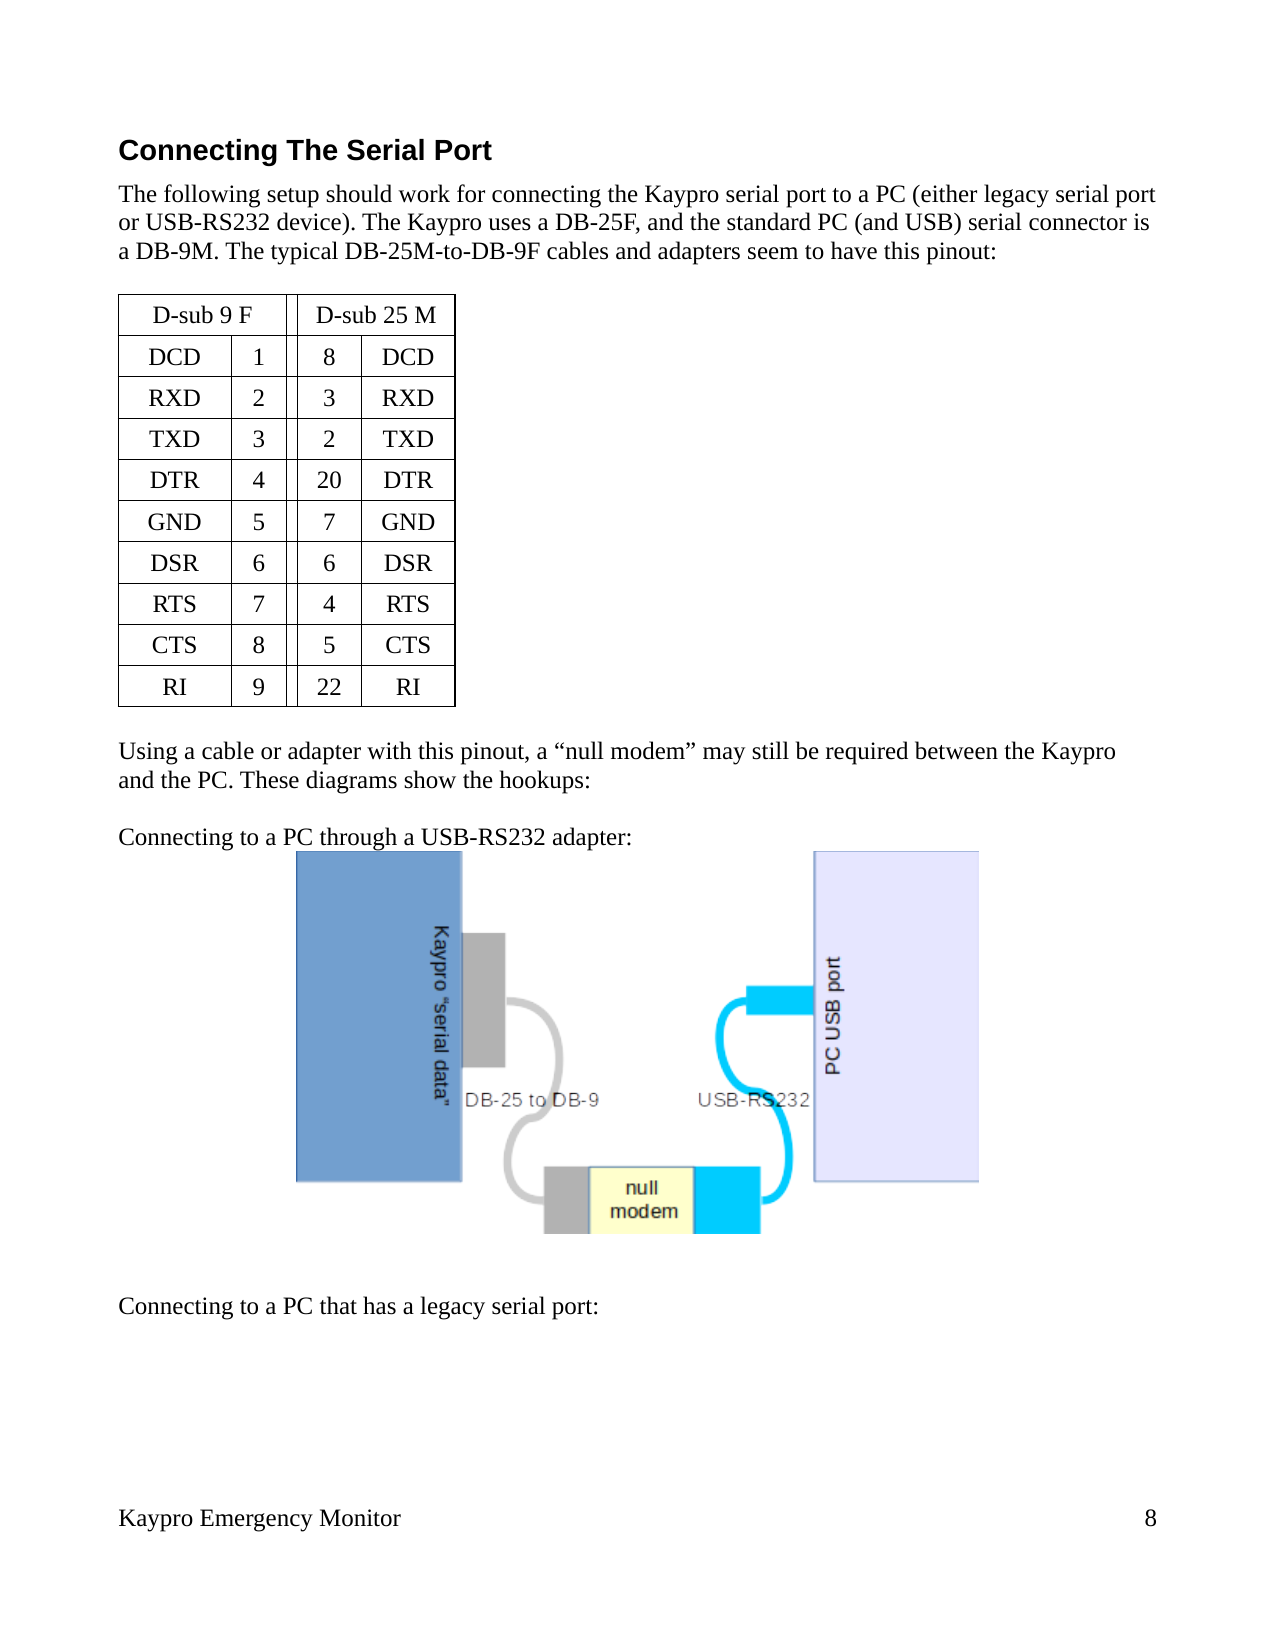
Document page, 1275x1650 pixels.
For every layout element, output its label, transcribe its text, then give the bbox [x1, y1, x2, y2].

table_cell 8 [232, 625, 286, 665]
subtitle Connecting The Serial Port [118, 133, 1157, 166]
table_cell 7 [232, 584, 286, 624]
table_cell 8 [298, 336, 361, 376]
table_cell 6 [298, 542, 361, 582]
table_cell 20 [298, 460, 361, 500]
table_cell DSR [362, 542, 454, 582]
table_cell RI [362, 666, 454, 706]
table_cell [287, 419, 297, 459]
table_cell 1 [232, 336, 286, 376]
table_cell 9 [232, 666, 286, 706]
table_cell DCD [119, 336, 231, 376]
table_cell TXD [119, 419, 231, 459]
table_cell [287, 625, 297, 665]
table_cell DTR [119, 460, 231, 500]
table_cell DSR [119, 542, 231, 582]
table_cell 5 [298, 625, 361, 665]
text Using a cable or adapter with this pinout, a “null modem” may still be required between the Kaypro and the PC. These diagrams show the hookups: [118, 736, 1157, 793]
table_cell 2 [298, 419, 361, 459]
table_cell 4 [298, 584, 361, 624]
table_cell 4 [232, 460, 286, 500]
table_cell GND [362, 501, 454, 541]
table_cell [287, 542, 297, 582]
text Connecting to a PC through a USB-RS232 adapter: [118, 822, 1157, 851]
table_cell GND [119, 501, 231, 541]
table_cell [287, 501, 297, 541]
table_cell 6 [232, 542, 286, 582]
table_cell RTS [362, 584, 454, 624]
table_cell [287, 336, 297, 376]
text Connecting to a PC that has a legacy serial port: [118, 1291, 1157, 1320]
table_cell DTR [362, 460, 454, 500]
picture [296, 851, 979, 1234]
table_cell RI [119, 666, 231, 706]
table_cell 7 [298, 501, 361, 541]
table_cell RXD [362, 377, 454, 417]
table_cell 3 [298, 377, 361, 417]
table_cell CTS [119, 625, 231, 665]
table_cell [287, 666, 297, 706]
table_cell 3 [232, 419, 286, 459]
table_cell 22 [298, 666, 361, 706]
table_cell [287, 584, 297, 624]
table_cell [287, 377, 297, 417]
table_cell 2 [232, 377, 286, 417]
text The following setup should work for connecting the Kaypro serial port to a PC (either legacy serial port or USB-RS232 device). The Kaypro uses a DB-25F, and the standard PC (and USB) serial connector is a DB-9M. The typical DB-25M-to-DB-9F cables and adapters seem to have this pinout: [118, 179, 1157, 265]
table_cell TXD [362, 419, 454, 459]
table_header D-sub 9 F [119, 295, 286, 335]
table_cell 5 [232, 501, 286, 541]
table_cell CTS [362, 625, 454, 665]
table_cell RXD [119, 377, 231, 417]
table_header [287, 295, 297, 335]
table_cell DCD [362, 336, 454, 376]
table_header D-sub 25 M [298, 295, 454, 335]
table_cell [287, 460, 297, 500]
table_cell RTS [119, 584, 231, 624]
